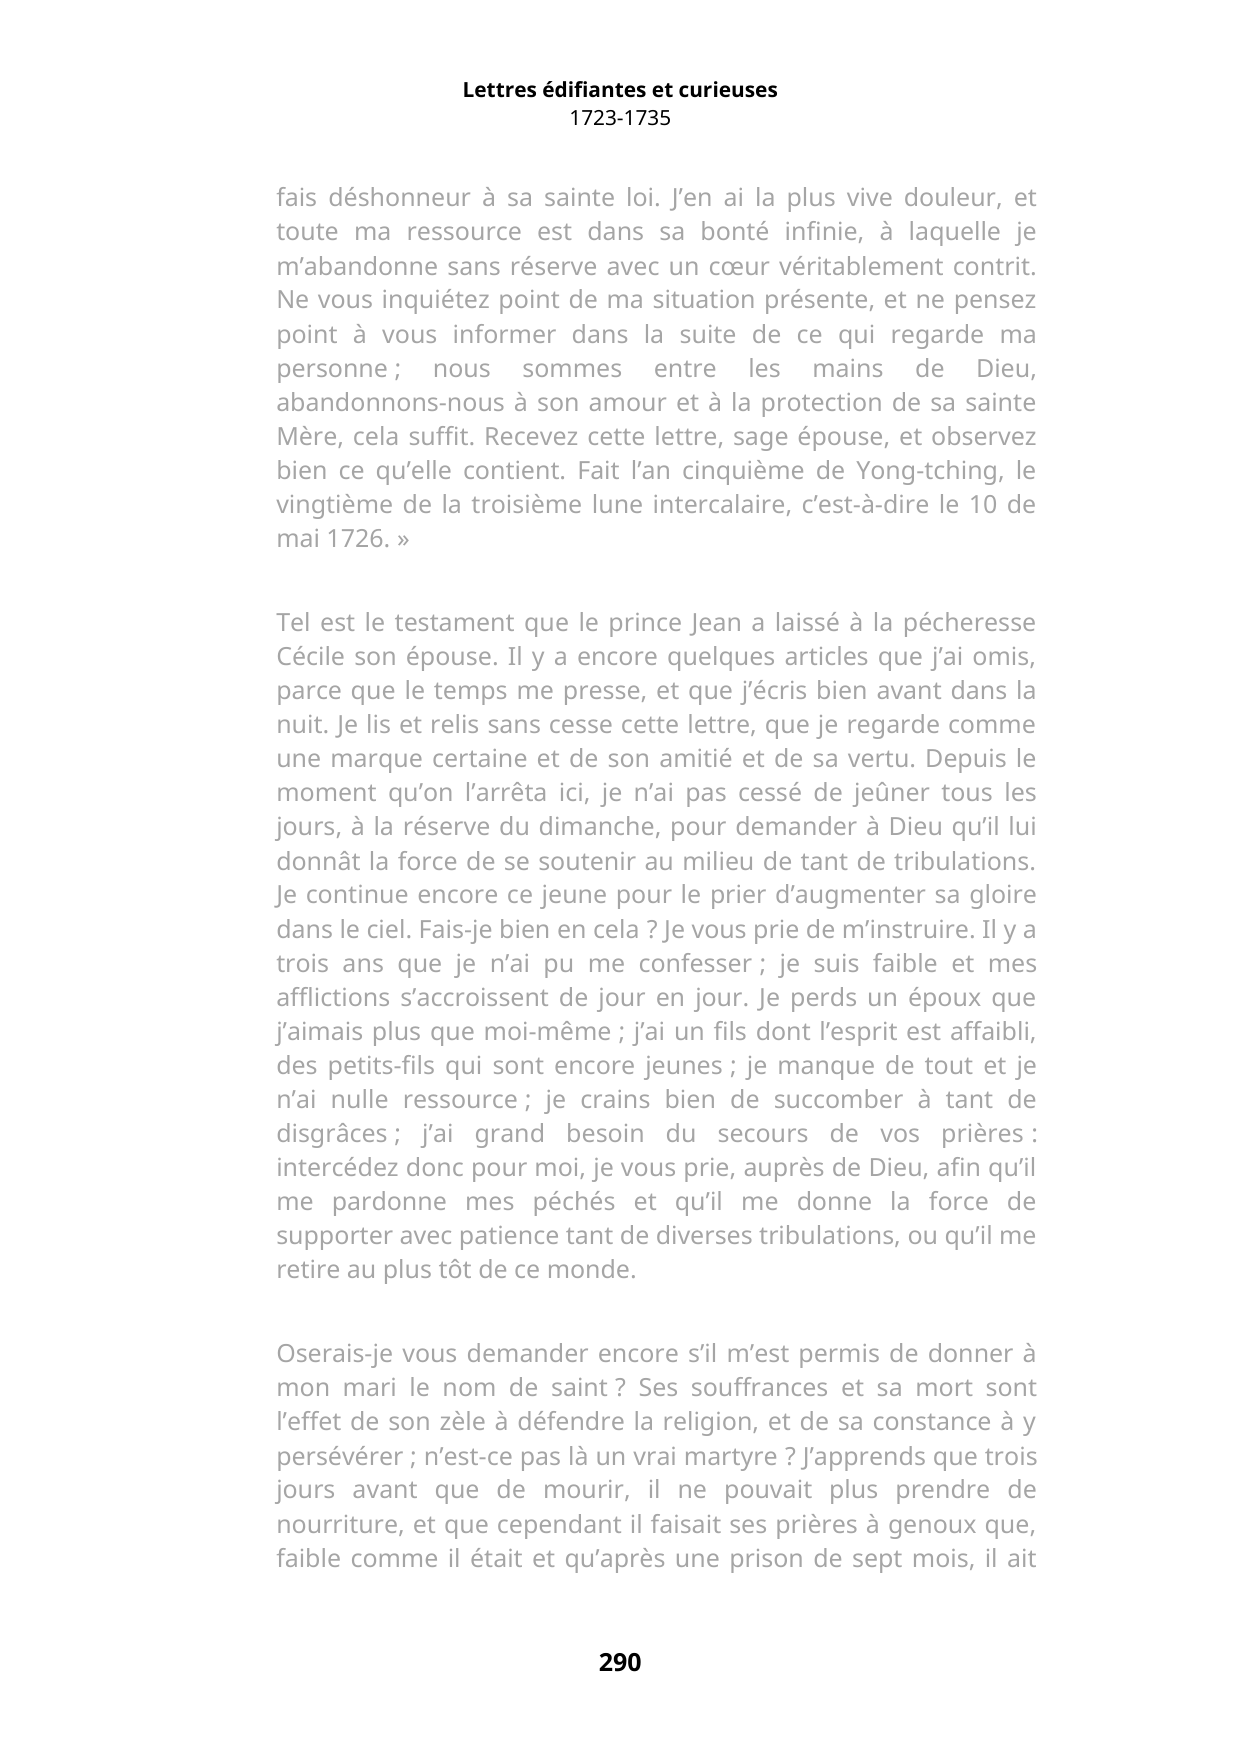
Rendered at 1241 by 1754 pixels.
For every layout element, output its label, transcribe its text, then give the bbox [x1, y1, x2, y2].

text Oserais-je vous demander encore s’il m’est permis de donner à mon mari le nom de saint ? Ses souffrances et sa mort sont l’effet de son zèle à défendre la religion, et de sa constance à y persévérer ; n’est-ce pas là un vrai martyre ? J’apprends que trois jours avant que de mourir, il ne pouvait plus prendre de nourriture, et que cependant il faisait ses prières à genoux que, faible comme il était et qu’après une prison de sept mois, il ait [276, 1336, 1038, 1574]
text Tel est le testament que le prince Jean a laissé à la pécheresse Cécile son épouse. Il y a encore quelques articles que j’ai omis, parce que le temps me presse, et que j’écris bien avant dans la nuit. Je lis et relis sans cesse cette lettre, que je regarde comme une marque certaine et de son amitié et de sa vertu. Depuis le moment qu’on l’arrêta ici, je n’ai pas cessé de jeûner tous les jours, à la réserve du dimanche, pour demander à Dieu qu’il lui donnât la force de se soutenir au milieu de tant de tribulations. Je continue encore ce jeune pour le prier d’augmenter sa gloire dans le ciel. Fais-je bien en cela ? Je vous prie de m’instruire. Il y a trois ans que je n’ai pu me confesser ; je suis faible et mes afflictions s’accroissent de jour en jour. Je perds un époux que j’aimais plus que moi-même ; j’ai un fils dont l’esprit est affaibli, des petits-fils qui sont encore jeunes ; je manque de tout et je n’ai nulle ressource ; je crains bien de succomber à tant de disgrâces ; j’ai grand besoin du secours de vos prières : intercédez donc pour moi, je vous prie, auprès de Dieu, afin qu’il me pardonne mes péchés et qu’il me donne la force de supporter avec patience tant de diverses tribulations, ou qu’il me retire au plus tôt de ce monde. [276, 605, 1038, 1286]
text fais déshonneur à sa sainte loi. J’en ai la plus vive douleur, et toute ma ressource est dans sa bonté infinie, à laquelle je m’abandonne sans réserve avec un cœur véritablement contrit. Ne vous inquiétez point de ma situation présente, et ne pensez point à vous informer dans la suite de ce qui regarde ma personne ; nous sommes entre les mains de Dieu, abandonnons-nous à son amour et à la protection de sa sainte Mère, cela suffit. Recevez cette lettre, sage épouse, et observez bien ce qu’elle contient. Fait l’an cinquième de Yong-tching, le vingtième de la troisième lune intercalaire, c’est-à-dire le 10 de mai 1726. » [276, 180, 1038, 555]
